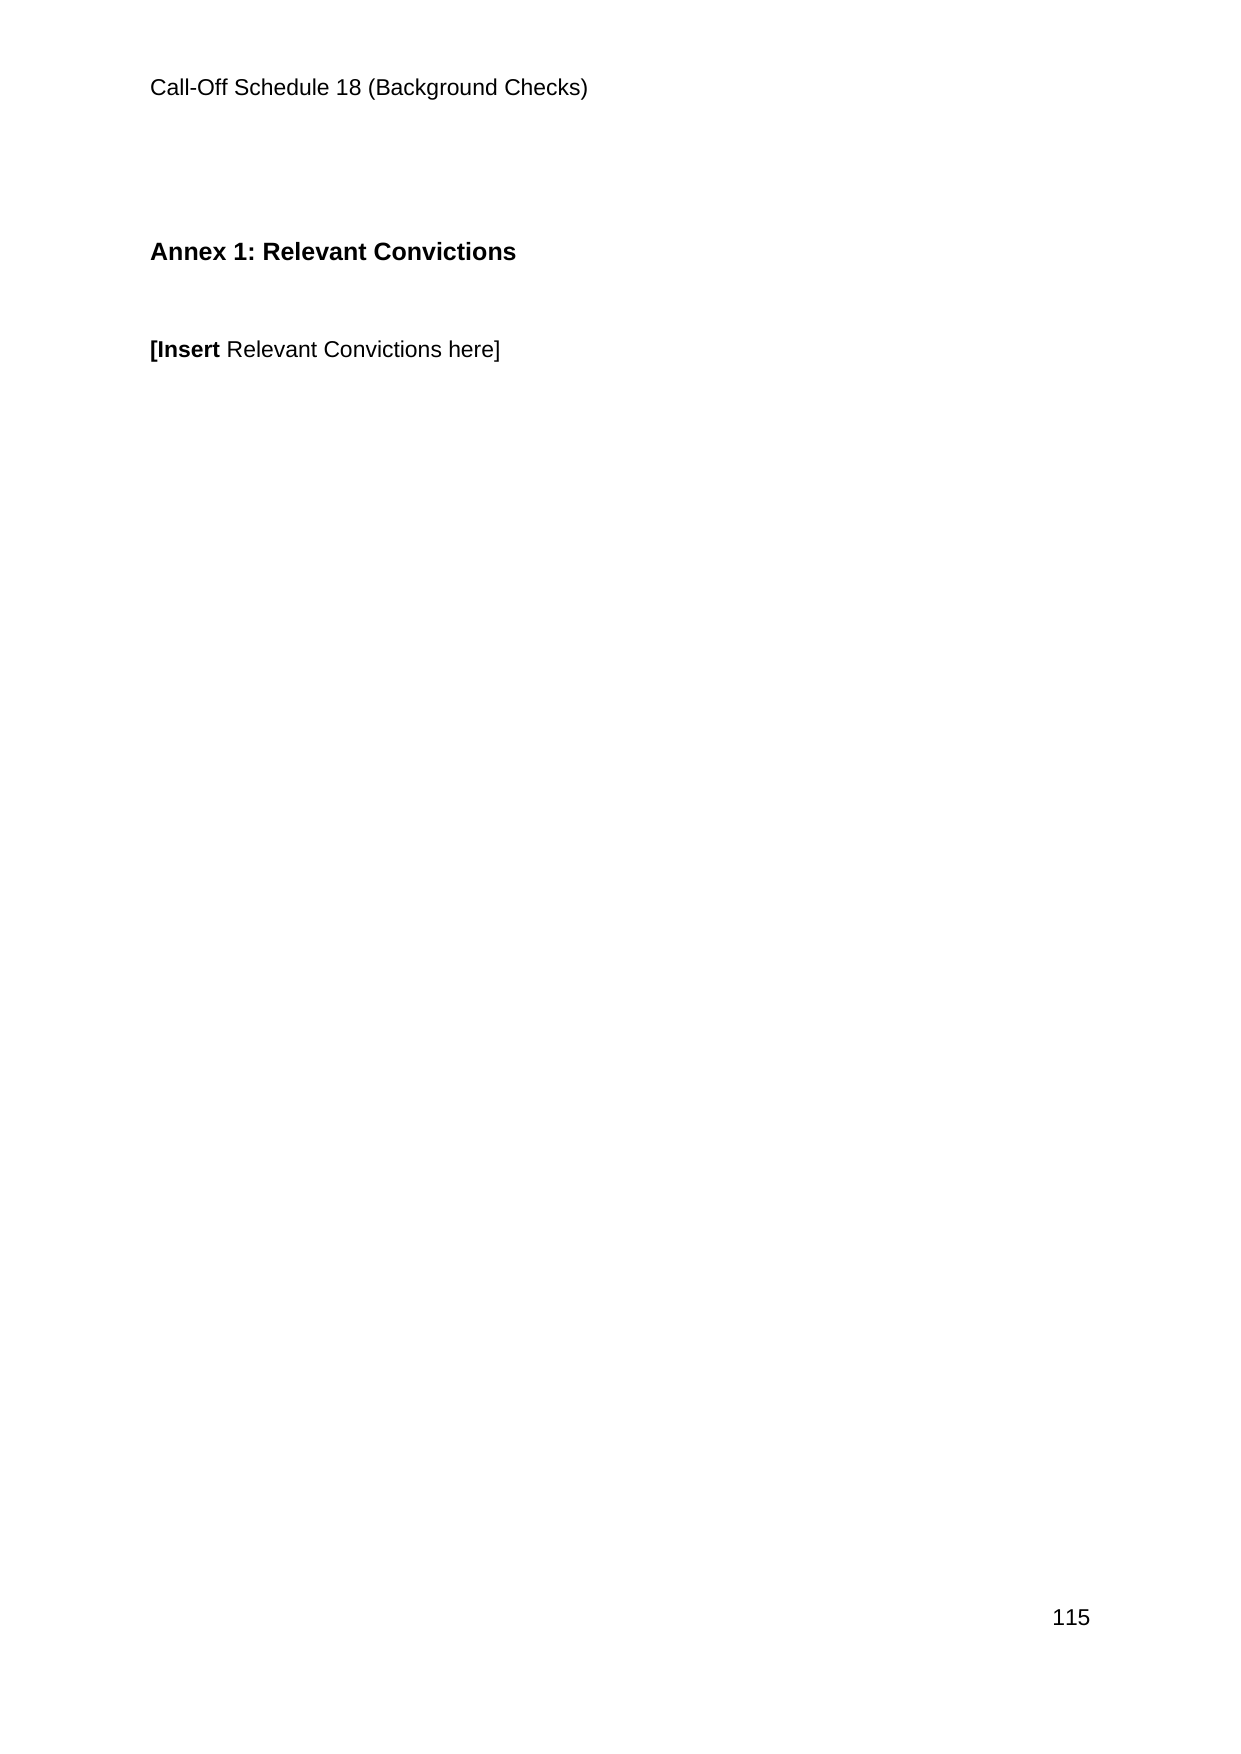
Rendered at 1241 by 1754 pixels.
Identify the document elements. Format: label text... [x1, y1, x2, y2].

text [Insert Relevant Convictions here] [150, 336, 1090, 362]
subtitle Annex 1: Relevant Convictions [150, 237, 1090, 266]
